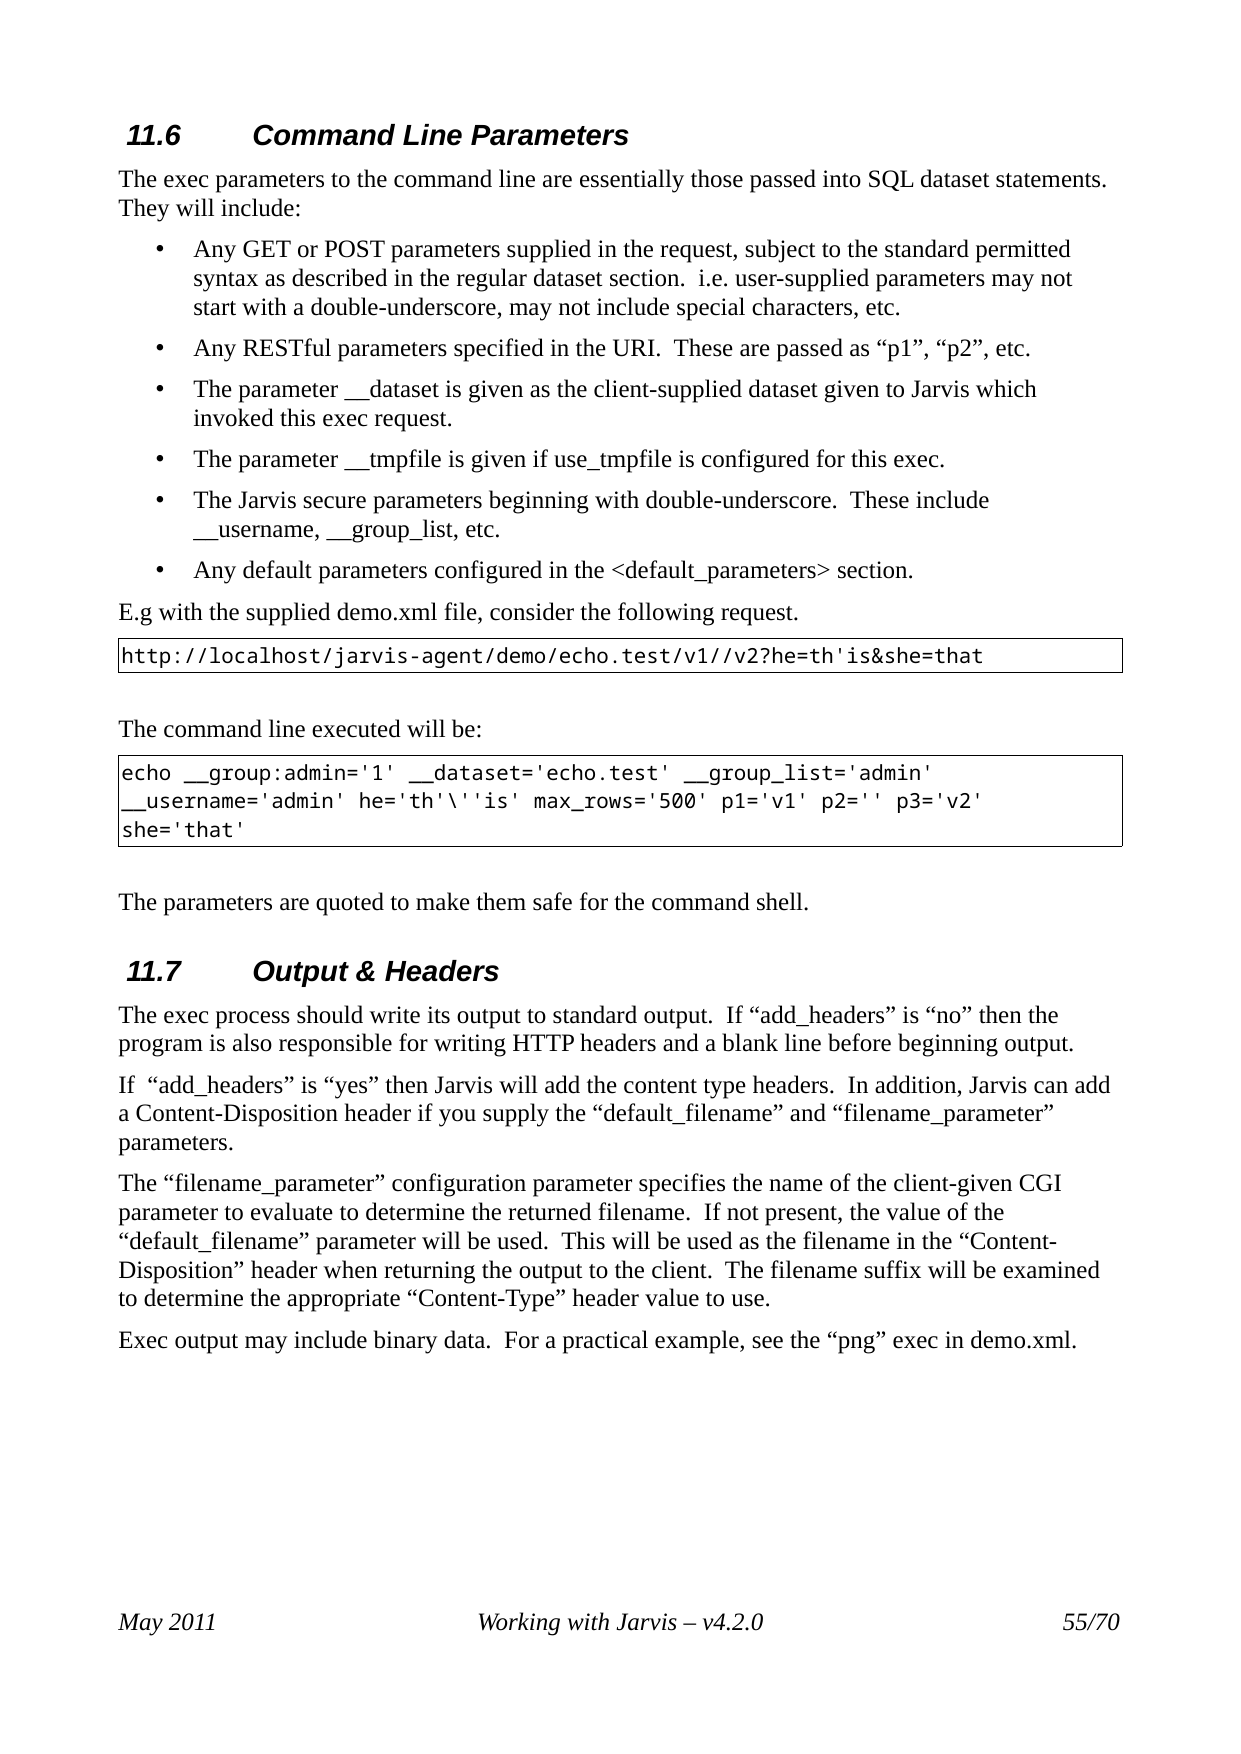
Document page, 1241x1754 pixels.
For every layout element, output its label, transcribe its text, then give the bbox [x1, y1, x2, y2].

text If “add_headers” is “yes” then Jarvis will add the content type headers. In addition, Jarvis can add a Content-Disposition header if you supply the “default_filename” and “filename_parameter” parameters. [118, 1070, 1122, 1156]
text The parameters are quoted to make them safe for the command shell. [118, 887, 1122, 916]
list The Jarvis secure parameters beginning with double-underscore. These include __username, __group_list, etc. [156, 485, 1122, 543]
subtitle Output & Headers [118, 954, 1122, 987]
text http://localhost/jarvis-agent/demo/echo.test/v1//v2?he=th'is&she=that [119, 639, 1122, 672]
text The “filename_parameter” configuration parameter specifies the name of the client-given CGI parameter to evaluate to determine the returned filename. If not present, the value of the “default_filename” parameter will be used. This will be used as the filename in the “Content-Disposition” header when returning the output to the client. The filename suffix will be examined to determine the appropriate “Content-Type” header value to use. [118, 1168, 1122, 1312]
subtitle Command Line Parameters [118, 118, 1122, 152]
list Any RESTful parameters specified in the URI. These are passed as “p1”, “p2”, etc. [156, 333, 1122, 362]
text echo __group:admin='1' __dataset='echo.test' __group_list='admin' __username='admin' he='th'\''is' max_rows='500' p1='v1' p2='' p3='v2' she='that' [119, 756, 1122, 846]
list The parameter __dataset is given as the client-supplied dataset given to Jarvis which invoked this exec request. [156, 374, 1122, 432]
list Any GET or POST parameters supplied in the request, subject to the standard permitted syntax as described in the regular dataset section. i.e. user-supplied parameters may not start with a double-underscore, may not include special characters, etc. [156, 234, 1122, 320]
list The parameter __tmpfile is given if use_tmpfile is configured for this exec. [156, 444, 1122, 473]
text The command line executed will be: [118, 714, 1122, 742]
text E.g with the supplied demo.xml file, consider the following request. [118, 597, 1122, 625]
text The exec parameters to the command line are essentially those passed into SQL dataset statements. They will include: [118, 164, 1122, 222]
text The exec process should write its output to standard output. If “add_headers” is “no” then the program is also responsible for writing HTTP headers and a blank line before beginning output. [118, 1000, 1122, 1057]
list Any default parameters configured in the <default_parameters> section. [156, 555, 1122, 584]
text Exec output may include binary data. For a practical example, see the “png” exec in demo.xml. [118, 1325, 1122, 1353]
